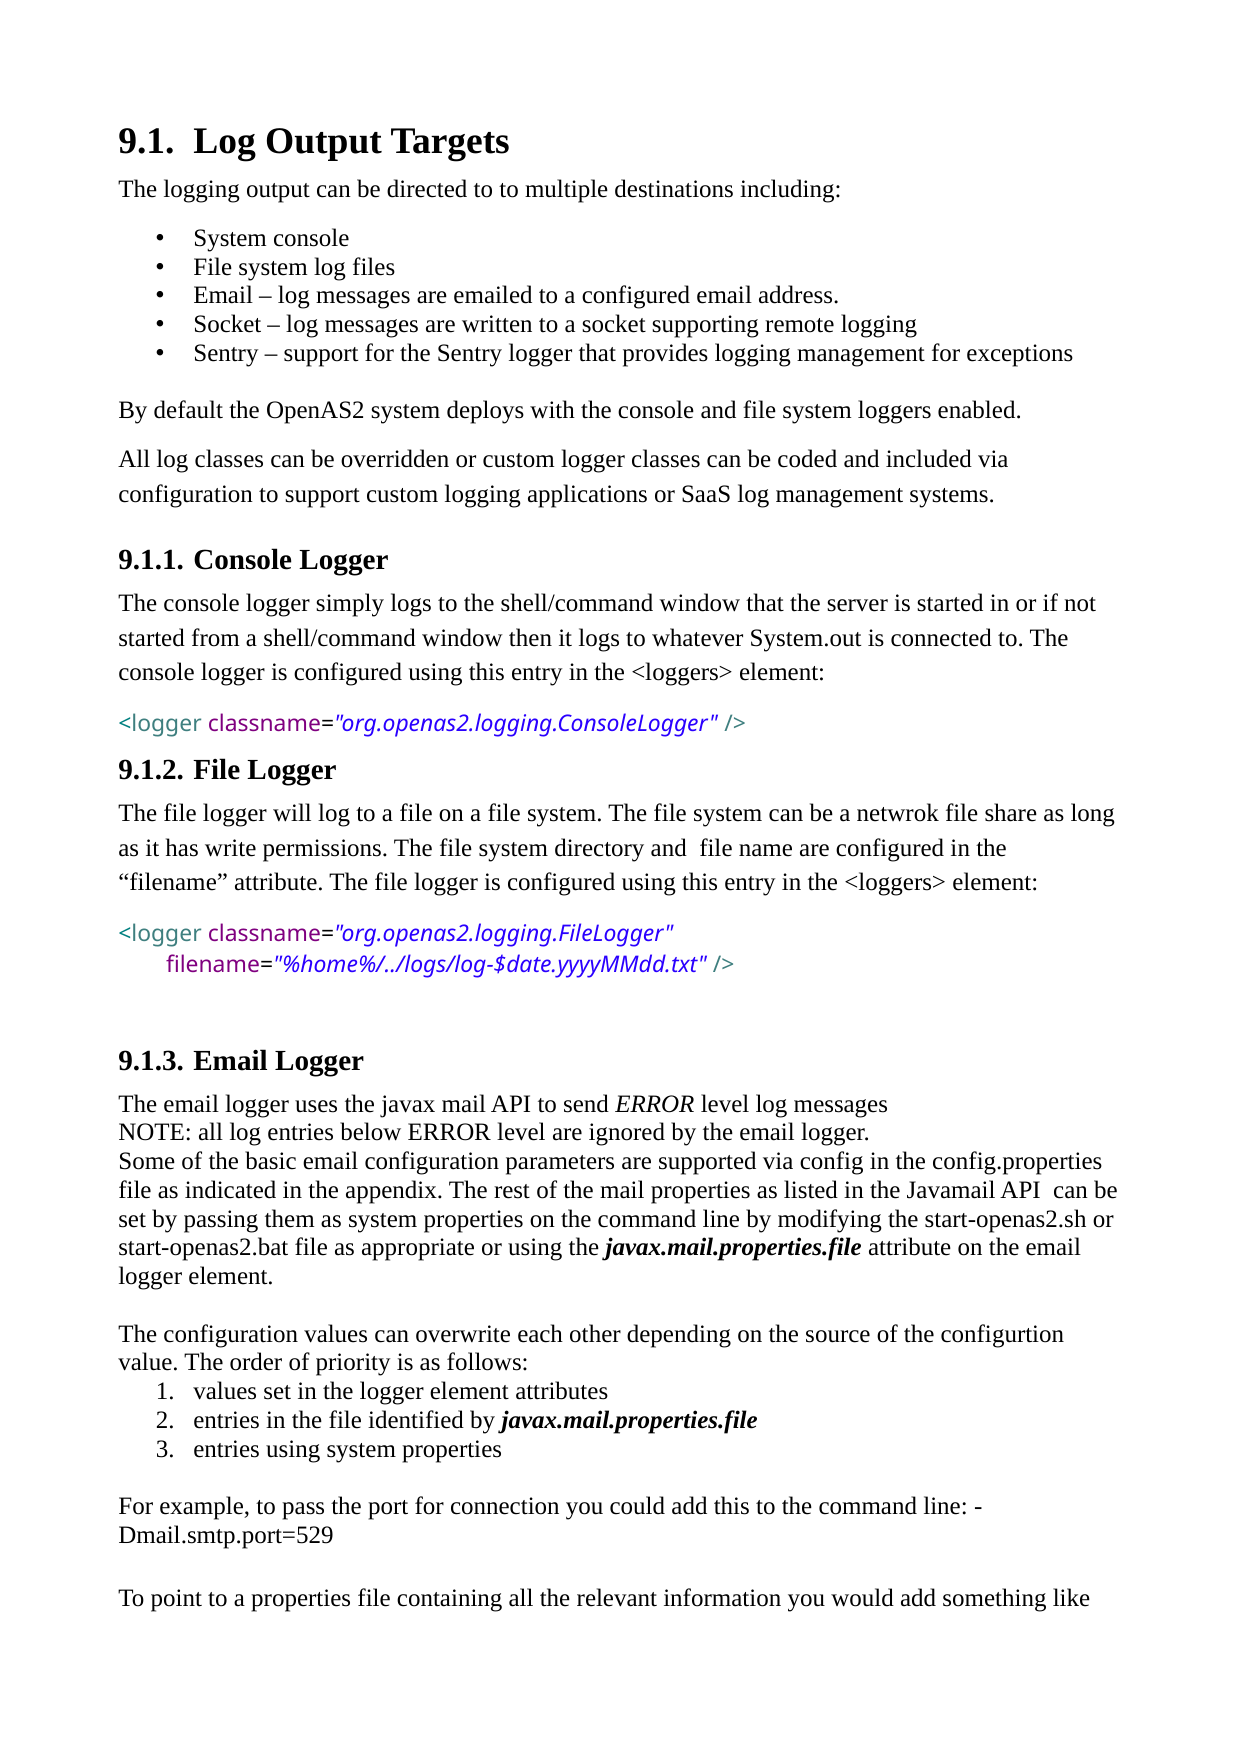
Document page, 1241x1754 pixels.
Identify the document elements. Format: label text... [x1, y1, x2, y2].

text The console logger simply logs to the shell/command window that the server is started in or if not started from a shell/command window then it logs to whatever System.out is connected to. The console logger is configured using this entry in the <loggers> element: [118, 588, 1122, 686]
list entries using system properties [156, 1434, 1122, 1462]
text To point to a properties file containing all the relevant information you would add something like [118, 1583, 1122, 1611]
text All log classes can be overridden or custom logger classes can be coded and included via configuration to support custom logging applications or SaaS log management systems. [118, 444, 1122, 508]
list Sentry – support for the Sentry logger that provides logging management for exceptions [156, 338, 1122, 367]
list System console [156, 223, 1122, 252]
list Socket – log messages are written to a socket supporting remote logging [156, 309, 1122, 338]
text NOTE: all log entries below ERROR level are ignored by the email logger. [118, 1117, 1122, 1146]
text The email logger uses the javax mail API to send ERROR level log messages [118, 1089, 1122, 1117]
text <logger classname="org.openas2.logging.FileLogger" [118, 916, 1122, 948]
text By default the OpenAS2 system deploys with the console and file system loggers enabled. [118, 395, 1122, 424]
subtitle Email Logger [118, 1043, 1122, 1076]
subtitle Log Output Targets [118, 118, 1122, 161]
list entries in the file identified by javax.mail.properties.file [156, 1405, 1122, 1434]
text The file logger will log to a file on a file system. The file system can be a netwrok file share as long as it has write permissions. The file system directory and file name are configured in the “filename” attribute. The file logger is configured using this entry in the <loggers> element: [118, 798, 1122, 896]
text The logging output can be directed to to multiple destinations including: [118, 174, 1122, 202]
list File system log files [156, 252, 1122, 280]
list Email – log messages are emailed to a configured email address. [156, 280, 1122, 309]
text <logger classname="org.openas2.logging.ConsoleLogger" /> [118, 707, 1122, 738]
text Some of the basic email configuration parameters are supported via config in the config.properties file as indicated in the appendix. The rest of the mail properties as listed in the Javamail API can be set by passing them as system properties on the command line by modifying the start-openas2.sh or start-openas2.bat file as appropriate or using the javax.mail.properties.file attribute on the email logger element. [118, 1146, 1122, 1290]
text For example, to pass the port for connection you could add this to the command line: -Dmail.smtp.port=529 [118, 1491, 1122, 1549]
text filename="%home%/../logs/log-$date.yyyyMMdd.txt" /> [118, 948, 1122, 979]
list values set in the logger element attributes [156, 1376, 1122, 1405]
text The configuration values can overwrite each other depending on the source of the configurtion value. The order of priority is as follows: [118, 1319, 1122, 1376]
subtitle File Logger [118, 752, 1122, 786]
subtitle Console Logger [118, 542, 1122, 576]
